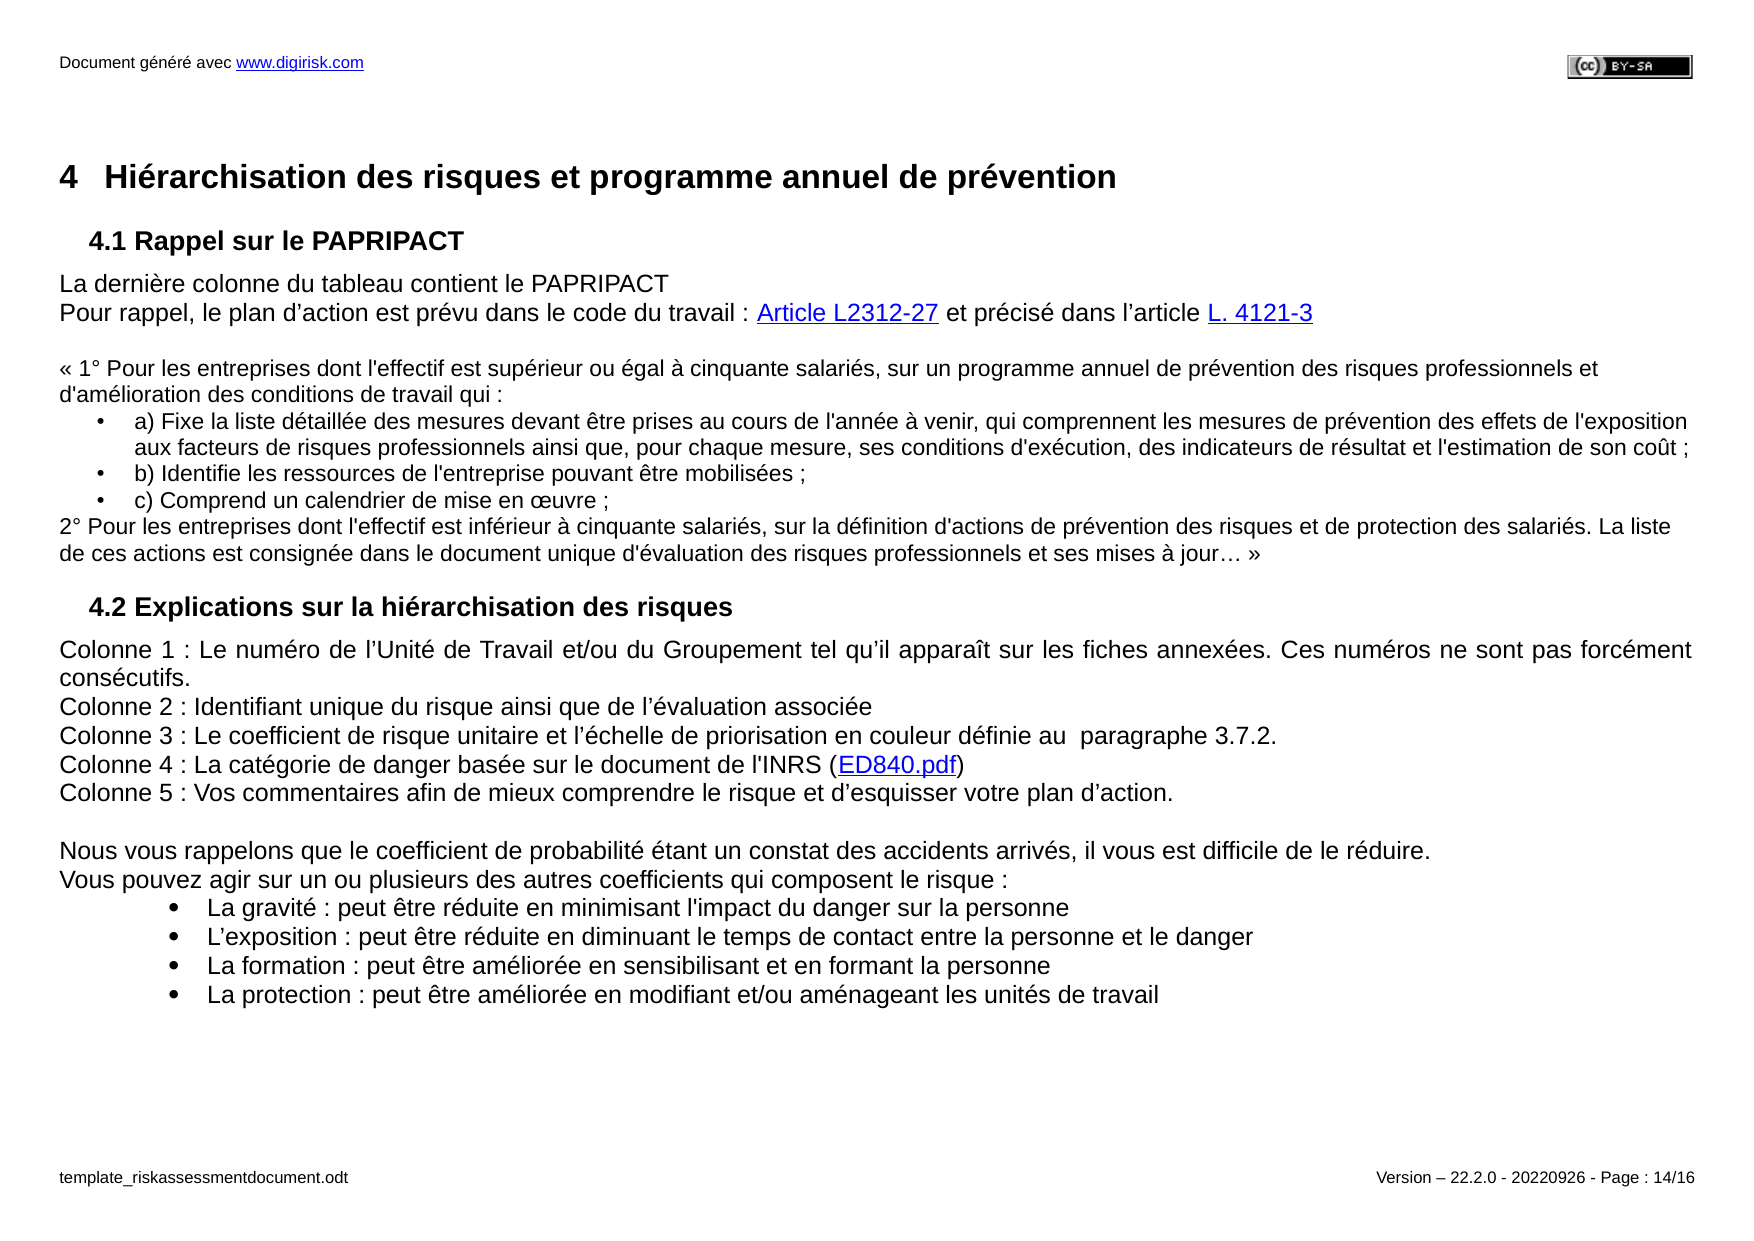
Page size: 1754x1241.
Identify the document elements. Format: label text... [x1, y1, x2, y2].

subtitle Hiérarchisation des risques et programme annuel de prévention [59, 157, 1695, 196]
text Colonne 5 : Vos commentaires afin de mieux comprendre le risque et d’esquisser votre plan d’action. [59, 778, 1695, 807]
list b) Identifie les ressources de l'entreprise pouvant être mobilisées ; [97, 460, 1695, 487]
text Colonne 2 : Identifiant unique du risque ainsi que de l’évaluation associée [59, 692, 1695, 721]
text Colonne 3 : Le coefficient de risque unitaire et l’échelle de priorisation en couleur définie au paragraphe 3.7.2. [59, 721, 1695, 749]
list La formation : peut être améliorée en sensibilisant et en formant la personne [169, 951, 1695, 980]
text Colonne 1 : Le numéro de l’Unité de Travail et/ou du Groupement tel qu’il apparaît sur les fiches annexées. Ces numéros ne sont pas forcément consécutifs. [59, 634, 1695, 692]
subtitle Rappel sur le PAPRIPACT [89, 225, 1695, 256]
list La protection : peut être améliorée en modifiant et/ou aménageant les unités de travail [169, 980, 1695, 1009]
text Nous vous rappelons que le coefficient de probabilité étant un constat des accidents arrivés, il vous est difficile de le réduire. [59, 836, 1695, 864]
text Pour rappel, le plan d’action est prévu dans le code du travail : Article L2312-27 et précisé dans l’article L. 4121-3 [59, 297, 1695, 326]
text 2° Pour les entreprises dont l'effectif est inférieur à cinquante salariés, sur la définition d'actions de prévention des risques et de protection des salariés. La liste de ces actions est consignée dans le document unique d'évaluation des risques professionnels et ses mises à jour… » [59, 513, 1695, 566]
list c) Comprend un calendrier de mise en œuvre ; [97, 487, 1695, 513]
text « 1° Pour les entreprises dont l'effectif est supérieur ou égal à cinquante salariés, sur un programme annuel de prévention des risques professionnels et d'amélioration des conditions de travail qui : [59, 355, 1695, 408]
list La gravité : peut être réduite en minimisant l'impact du danger sur la personne [169, 893, 1695, 922]
text Vous pouvez agir sur un ou plusieurs des autres coefficients qui composent le risque : [59, 864, 1695, 893]
subtitle Explications sur la hiérarchisation des risques [89, 591, 1695, 622]
text Colonne 4 : La catégorie de danger basée sur le document de l'INRS (ED840.pdf) [59, 749, 1695, 778]
list a) Fixe la liste détaillée des mesures devant être prises au cours de l'année à venir, qui comprennent les mesures de prévention des effets de l'exposition aux facteurs de risques professionnels ainsi que, pour chaque mesure, ses conditions d'exécution, des indicateurs de résultat et l'estimation de son coût ; [97, 408, 1695, 460]
text La dernière colonne du tableau contient le PAPRIPACT [59, 269, 1695, 297]
list L’exposition : peut être réduite en diminuant le temps de contact entre la personne et le danger [169, 922, 1695, 951]
picture [1567, 55, 1693, 79]
